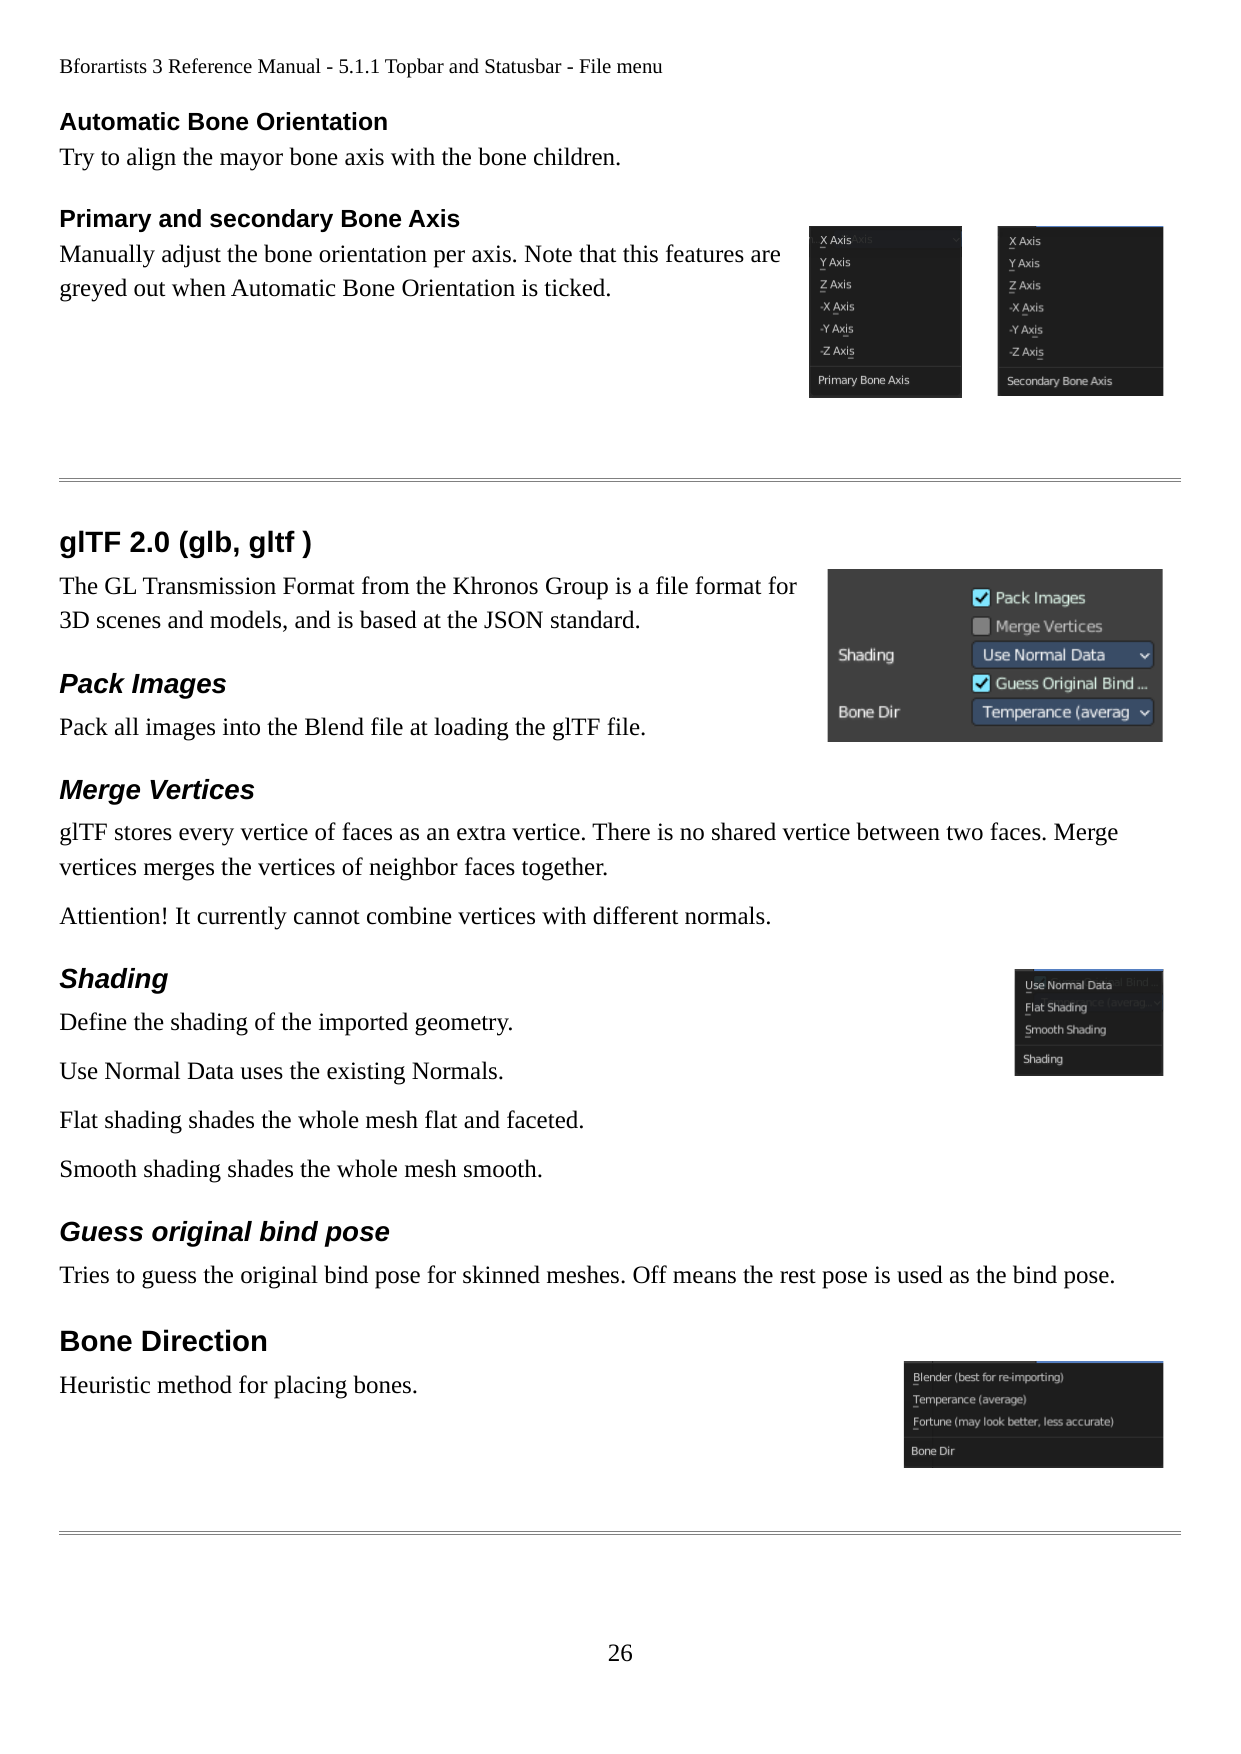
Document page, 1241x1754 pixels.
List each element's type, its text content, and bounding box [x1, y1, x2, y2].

text Flat shading shades the whole mesh flat and faceted. [59, 1105, 1181, 1134]
subtitle glTF 2.0 (glb, gltf ) [59, 525, 1181, 559]
text Use Normal Data uses the existing Normals. [59, 1056, 1181, 1085]
text Smooth shading shades the whole mesh smooth. [59, 1154, 1181, 1183]
text Manually adjust the bone orientation per axis. Note that this features are greyed out when Automatic Bone Orientation is ticked. [59, 239, 809, 302]
subtitle Shading [59, 963, 1181, 994]
picture [997, 226, 1164, 396]
text Pack all images into the Blend file at loading the glTF file. [59, 712, 827, 740]
text Define the shading of the imported geometry. [59, 1007, 1014, 1036]
picture [903, 1361, 1164, 1468]
text glTF stores every vertice of faces as an extra vertice. There is no shared vertice between two faces. Merge vertices merges the vertices of neighbor faces together. [59, 817, 1181, 881]
text The GL Transmission Format from the Khronos Group is a file format for 3D scenes and models, and is based at the JSON standard. [59, 571, 827, 634]
subtitle Automatic Bone Orientation [59, 107, 1181, 136]
subtitle Pack Images [59, 667, 827, 699]
picture [1014, 969, 1164, 1076]
subtitle Bone Direction [59, 1324, 1181, 1357]
subtitle Guess original bind pose [59, 1216, 1181, 1248]
subtitle Primary and secondary Bone Axis [59, 204, 1181, 232]
subtitle [1163, 667, 1181, 699]
text Try to align the mayor bone axis with the bone children. [59, 142, 1181, 171]
picture [827, 569, 1163, 742]
text Attiention! It currently cannot combine vertices with different normals. [59, 901, 1181, 930]
text Heuristic method for placing bones. [59, 1370, 903, 1399]
picture [809, 226, 962, 398]
subtitle Merge Vertices [59, 773, 1181, 805]
text Tries to guess the original bind pose for skinned meshes. Off means the rest pose is used as the bind pose. [59, 1260, 1181, 1289]
